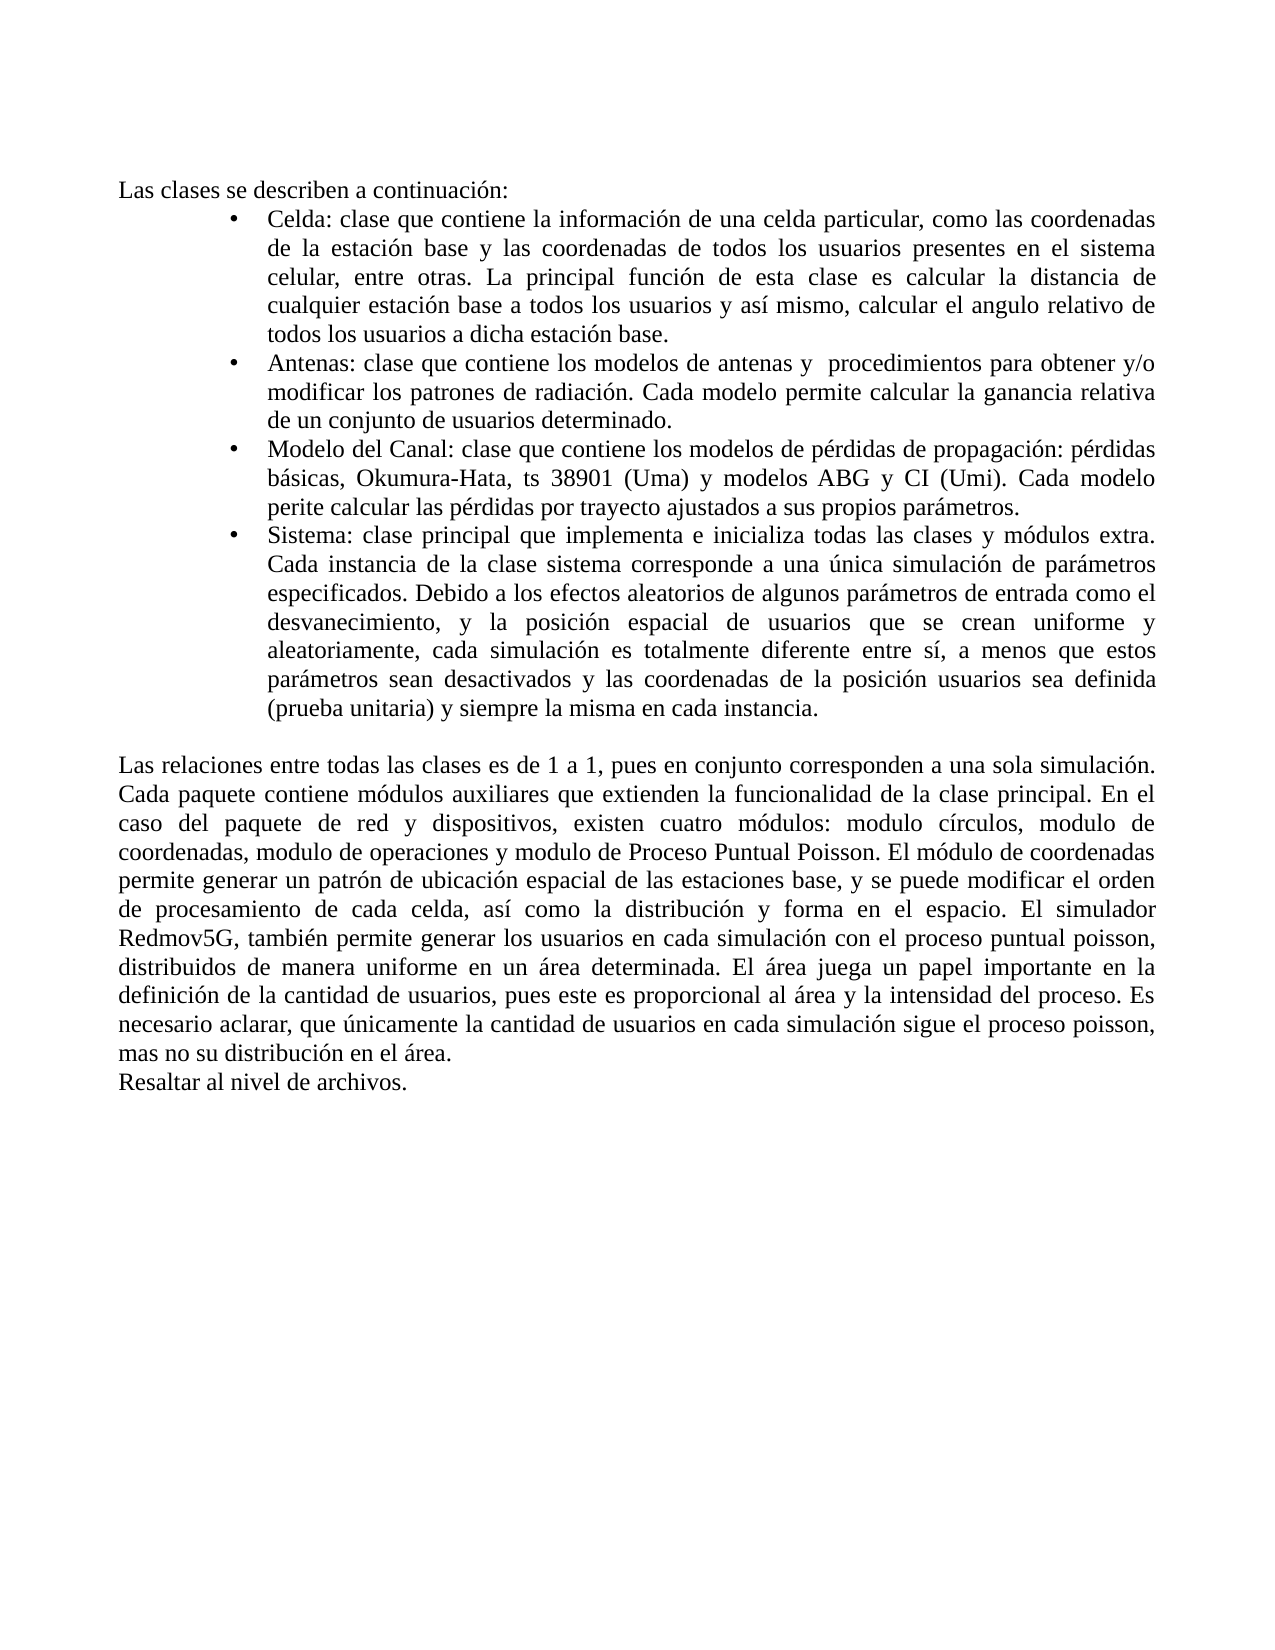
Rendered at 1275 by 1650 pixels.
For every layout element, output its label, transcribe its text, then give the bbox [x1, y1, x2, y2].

list Sistema: clase principal que implementa e inicializa todas las clases y módulos extra. Cada instancia de la clase sistema corresponde a una única simulación de parámetros especificados. Debido a los efectos aleatorios de algunos parámetros de entrada como el desvanecimiento, y la posición espacial de usuarios que se crean uniforme y aleatoriamente, cada simulación es totalmente diferente entre sí, a menos que estos parámetros sean desactivados y las coordenadas de la posición usuarios sea definida (prueba unitaria) y siempre la misma en cada instancia. [229, 521, 1157, 722]
text Las clases se describen a continuación: [118, 176, 1157, 204]
text Resaltar al nivel de archivos. [118, 1067, 1157, 1096]
list Antenas: clase que contiene los modelos de antenas y procedimientos para obtener y/o modificar los patrones de radiación. Cada modelo permite calcular la ganancia relativa de un conjunto de usuarios determinado. [229, 348, 1157, 434]
text Las relaciones entre todas las clases es de 1 a 1, pues en conjunto corresponden a una sola simulación. Cada paquete contiene módulos auxiliares que extienden la funcionalidad de la clase principal. En el caso del paquete de red y dispositivos, existen cuatro módulos: modulo círculos, modulo de coordenadas, modulo de operaciones y modulo de Proceso Puntual Poisson. El módulo de coordenadas permite generar un patrón de ubicación espacial de las estaciones base, y se puede modificar el orden de procesamiento de cada celda, así como la distribución y forma en el espacio. El simulador Redmov5G, también permite generar los usuarios en cada simulación con el proceso puntual poisson, distribuidos de manera uniforme en un área determinada. El área juega un papel importante en la definición de la cantidad de usuarios, pues este es proporcional al área y la intensidad del proceso. Es necesario aclarar, que únicamente la cantidad de usuarios en cada simulación sigue el proceso poisson, mas no su distribución en el área. [118, 751, 1157, 1067]
list Modelo del Canal: clase que contiene los modelos de pérdidas de propagación: pérdidas básicas, Okumura-Hata, ts 38901 (Uma) y modelos ABG y CI (Umi). Cada modelo perite calcular las pérdidas por trayecto ajustados a sus propios parámetros. [229, 434, 1157, 521]
list Celda: clase que contiene la información de una celda particular, como las coordenadas de la estación base y las coordenadas de todos los usuarios presentes en el sistema celular, entre otras. La principal función de esta clase es calcular la distancia de cualquier estación base a todos los usuarios y así mismo, calcular el angulo relativo de todos los usuarios a dicha estación base. [229, 204, 1157, 348]
